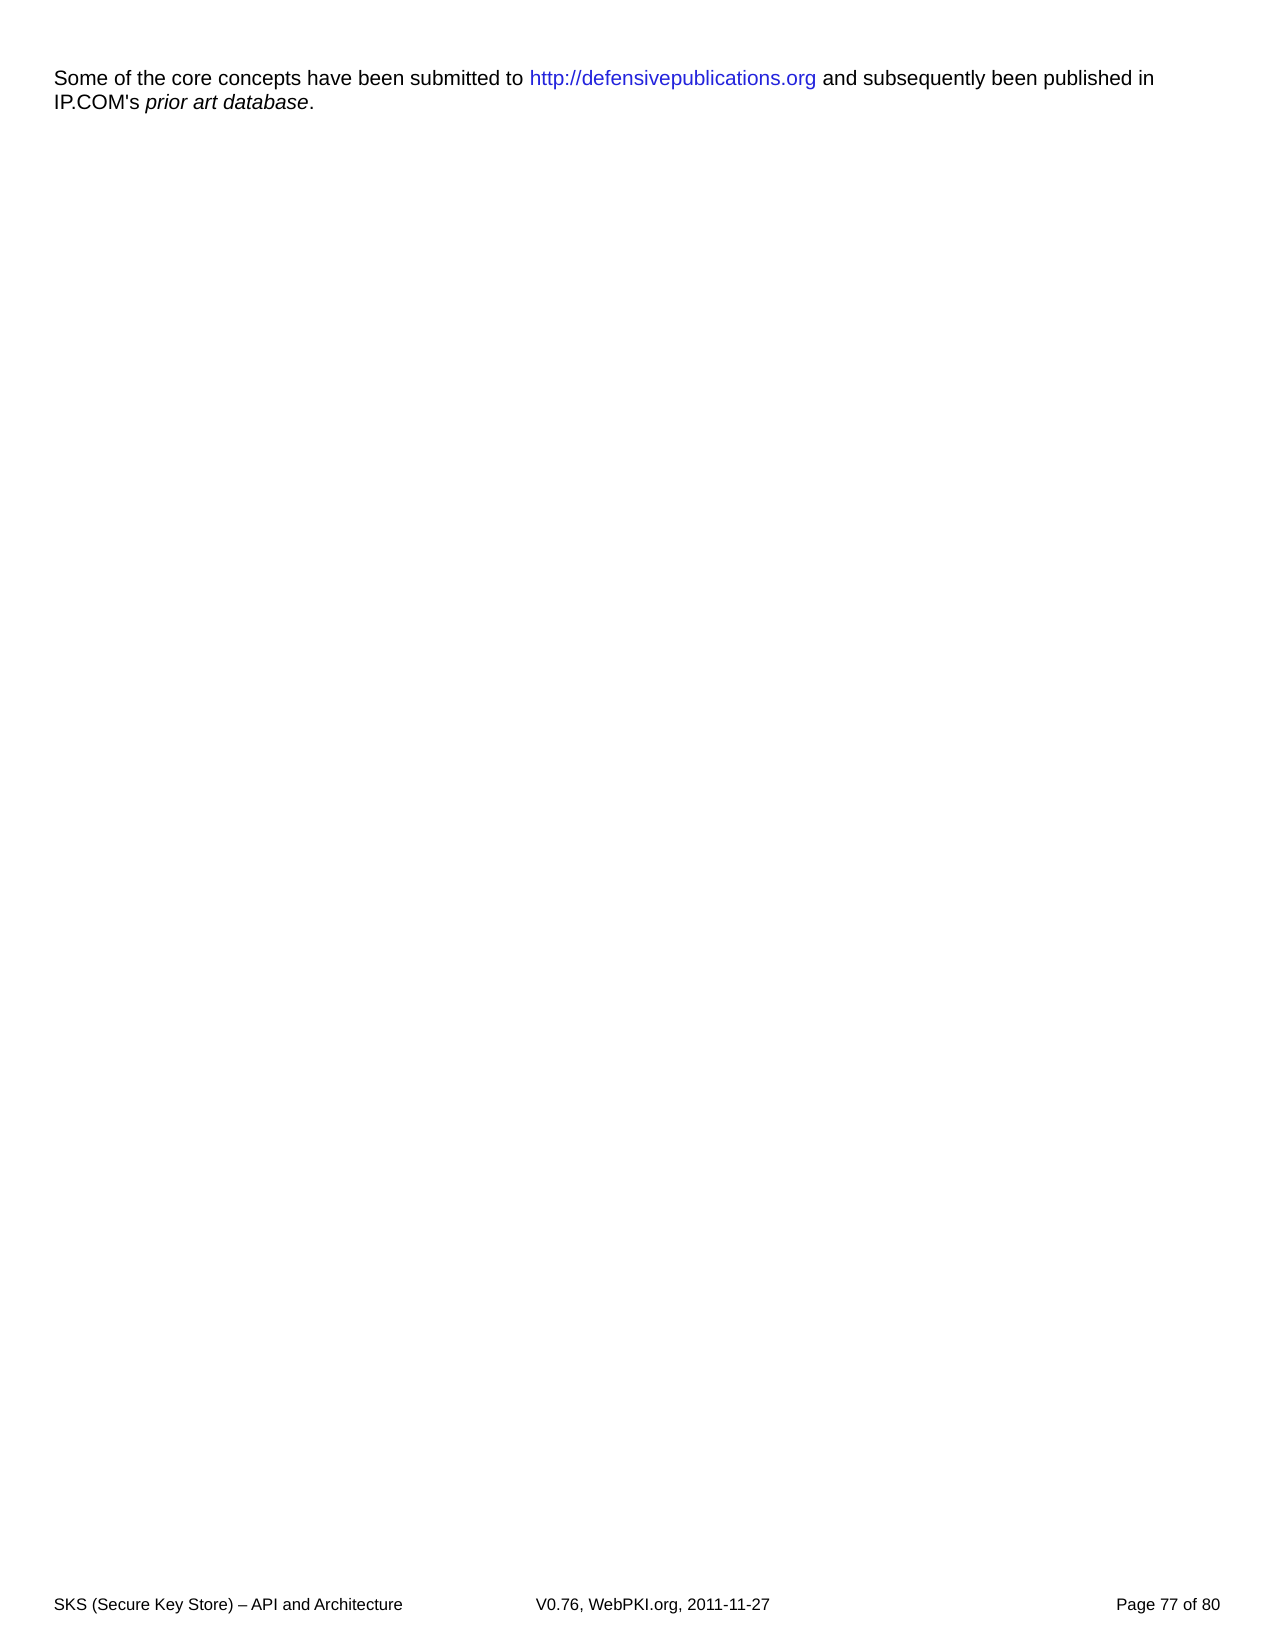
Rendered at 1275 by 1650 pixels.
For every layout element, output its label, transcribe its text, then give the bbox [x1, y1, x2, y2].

text Some of the core concepts have been submitted to http://defensivepublications.org and subsequently been published in IP.COM's prior art database. [54, 66, 1221, 114]
